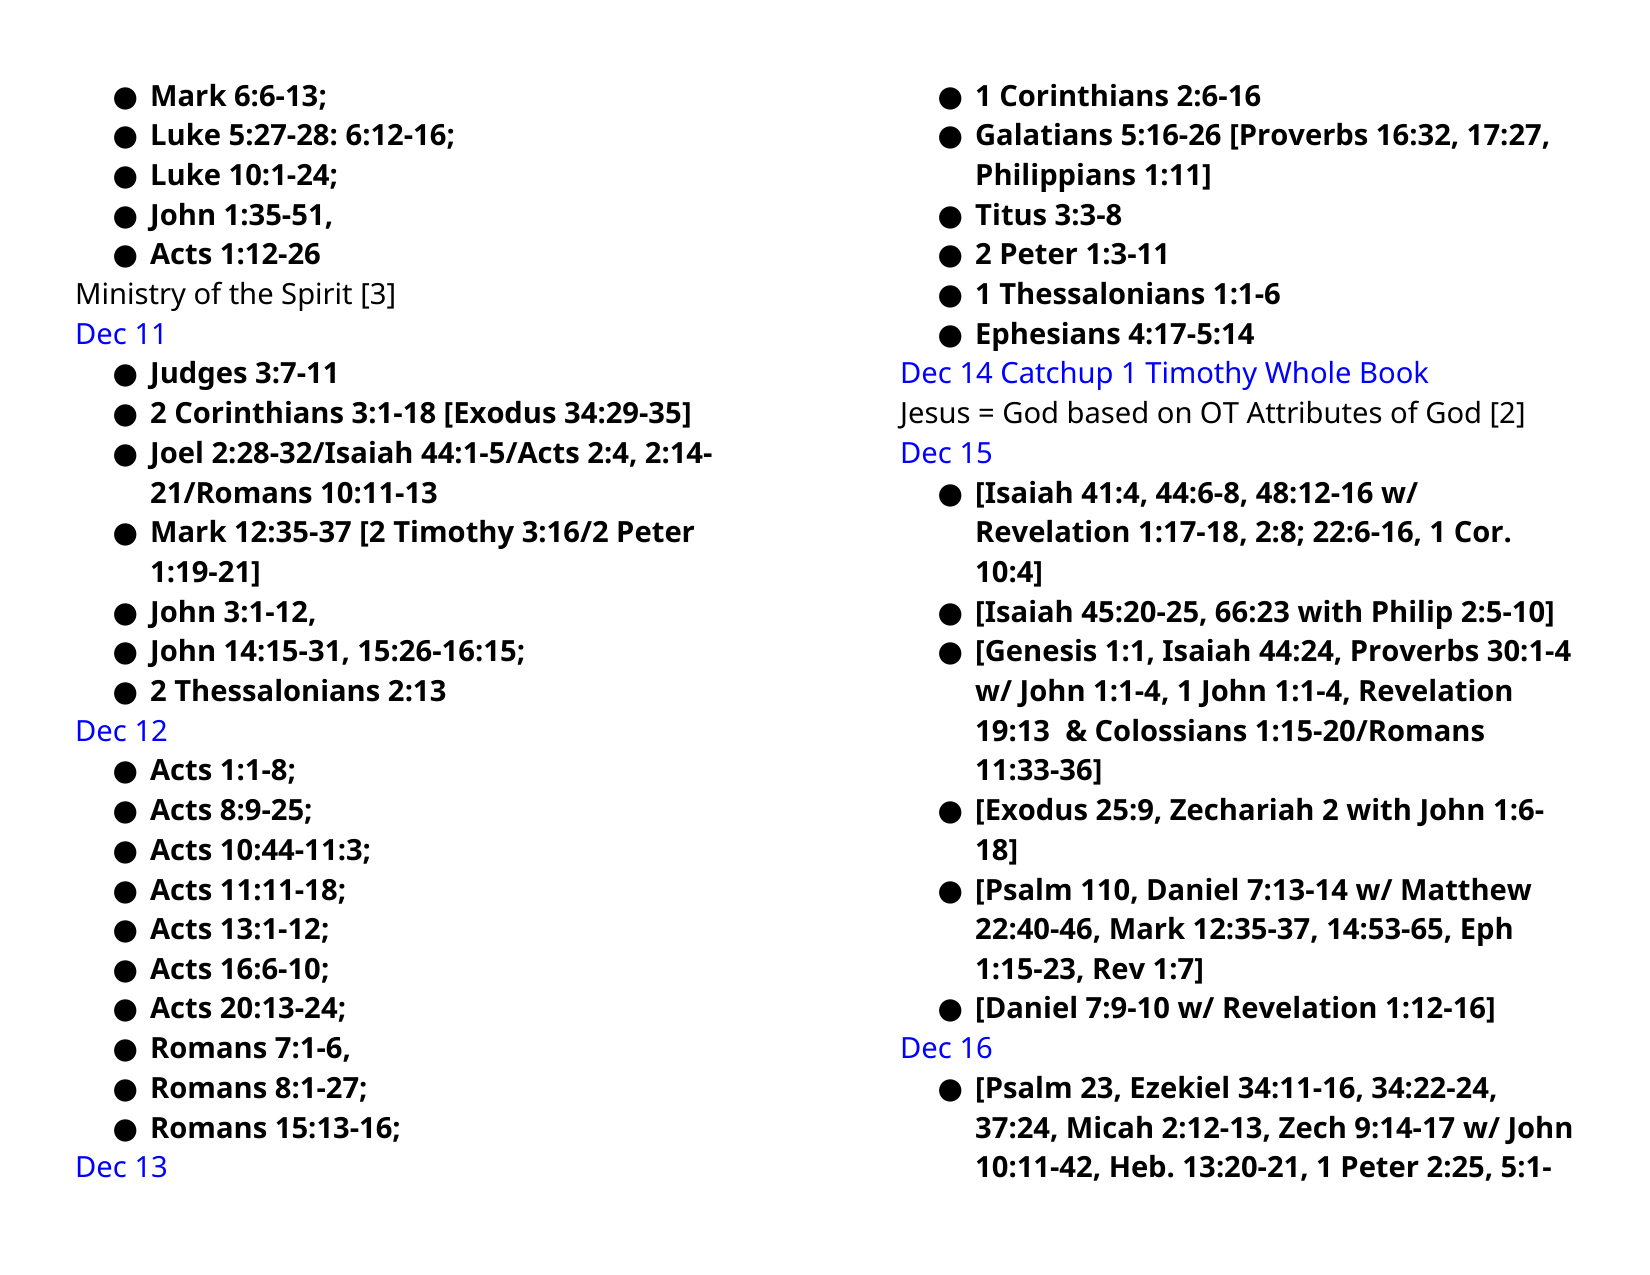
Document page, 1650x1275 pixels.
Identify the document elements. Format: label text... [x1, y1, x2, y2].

list 2 Peter 1:3-11 [937, 234, 1575, 273]
list [Daniel 7:9-10 w/ Revelation 1:12-16] [937, 988, 1575, 1027]
list Galatians 5:16-26 [Proverbs 16:32, 17:27, Philippians 1:11] [937, 115, 1575, 194]
list Acts 13:1-12; [112, 908, 750, 948]
list 1 Corinthians 2:6-16 [937, 75, 1575, 115]
text Jesus = God based on OT Attributes of God [2] [900, 392, 1575, 432]
text Dec 16 [900, 1027, 1575, 1067]
list 2 Thessalonians 2:13 [112, 670, 750, 710]
list Romans 15:13-16; [112, 1107, 750, 1147]
text Dec 13 [75, 1147, 750, 1186]
list Mark 12:35-37 [2 Timothy 3:16/2 Peter 1:19-21] [112, 512, 750, 591]
list Acts 11:11-18; [112, 869, 750, 908]
list Ephesians 4:17-5:14 [937, 313, 1575, 353]
list Acts 1:1-8; [112, 750, 750, 789]
list 1 Thessalonians 1:1-6 [937, 273, 1575, 313]
list Acts 1:12-26 [112, 234, 750, 273]
list [Genesis 1:1, Isaiah 44:24, Proverbs 30:1-4 w/ John 1:1-4, 1 John 1:1-4, Revelation 19:13 & Colossians 1:15-20/Romans 11:33-36] [937, 631, 1575, 789]
list John 1:35-51, [112, 194, 750, 234]
list [Isaiah 45:20-25, 66:23 with Philip 2:5-10] [937, 591, 1575, 631]
list [Psalm 110, Daniel 7:13-14 w/ Matthew 22:40-46, Mark 12:35-37, 14:53-65, Eph 1:15-23, Rev 1:7] [937, 869, 1575, 988]
list Acts 8:9-25; [112, 789, 750, 829]
list Romans 8:1-27; [112, 1067, 750, 1107]
list Mark 6:6-13; [112, 75, 750, 115]
text Dec 12 [75, 710, 750, 750]
list Acts 20:13-24; [112, 988, 750, 1027]
list Acts 10:44-11:3; [112, 829, 750, 869]
list Acts 16:6-10; [112, 948, 750, 988]
text Dec 14 Catchup 1 Timothy Whole Book [900, 353, 1575, 392]
list [Exodus 25:9, Zechariah 2 with John 1:6-18] [937, 789, 1575, 869]
list Luke 10:1-24; [112, 154, 750, 194]
list [Psalm 23, Ezekiel 34:11-16, 34:22-24, 37:24, Micah 2:12-13, Zech 9:14-17 w/ John 10:11-42, Heb. 13:20-21, 1 Peter 2:25, 5:1- [937, 1067, 1575, 1186]
list 2 Corinthians 3:1-18 [Exodus 34:29-35] [112, 392, 750, 432]
list Romans 7:1-6, [112, 1027, 750, 1067]
list Titus 3:3-8 [937, 194, 1575, 234]
list [Isaiah 41:4, 44:6-8, 48:12-16 w/ Revelation 1:17-18, 2:8; 22:6-16, 1 Cor. 10:4] [937, 472, 1575, 591]
list John 3:1-12, [112, 591, 750, 631]
text Dec 11 [75, 313, 750, 353]
list Joel 2:28-32/Isaiah 44:1-5/Acts 2:4, 2:14-21/Romans 10:11-13 [112, 432, 750, 512]
text Ministry of the Spirit [3] [75, 273, 750, 313]
list John 14:15-31, 15:26-16:15; [112, 631, 750, 670]
text Dec 15 [900, 432, 1575, 472]
list Luke 5:27-28: 6:12-16; [112, 115, 750, 154]
list Judges 3:7-11 [112, 353, 750, 392]
